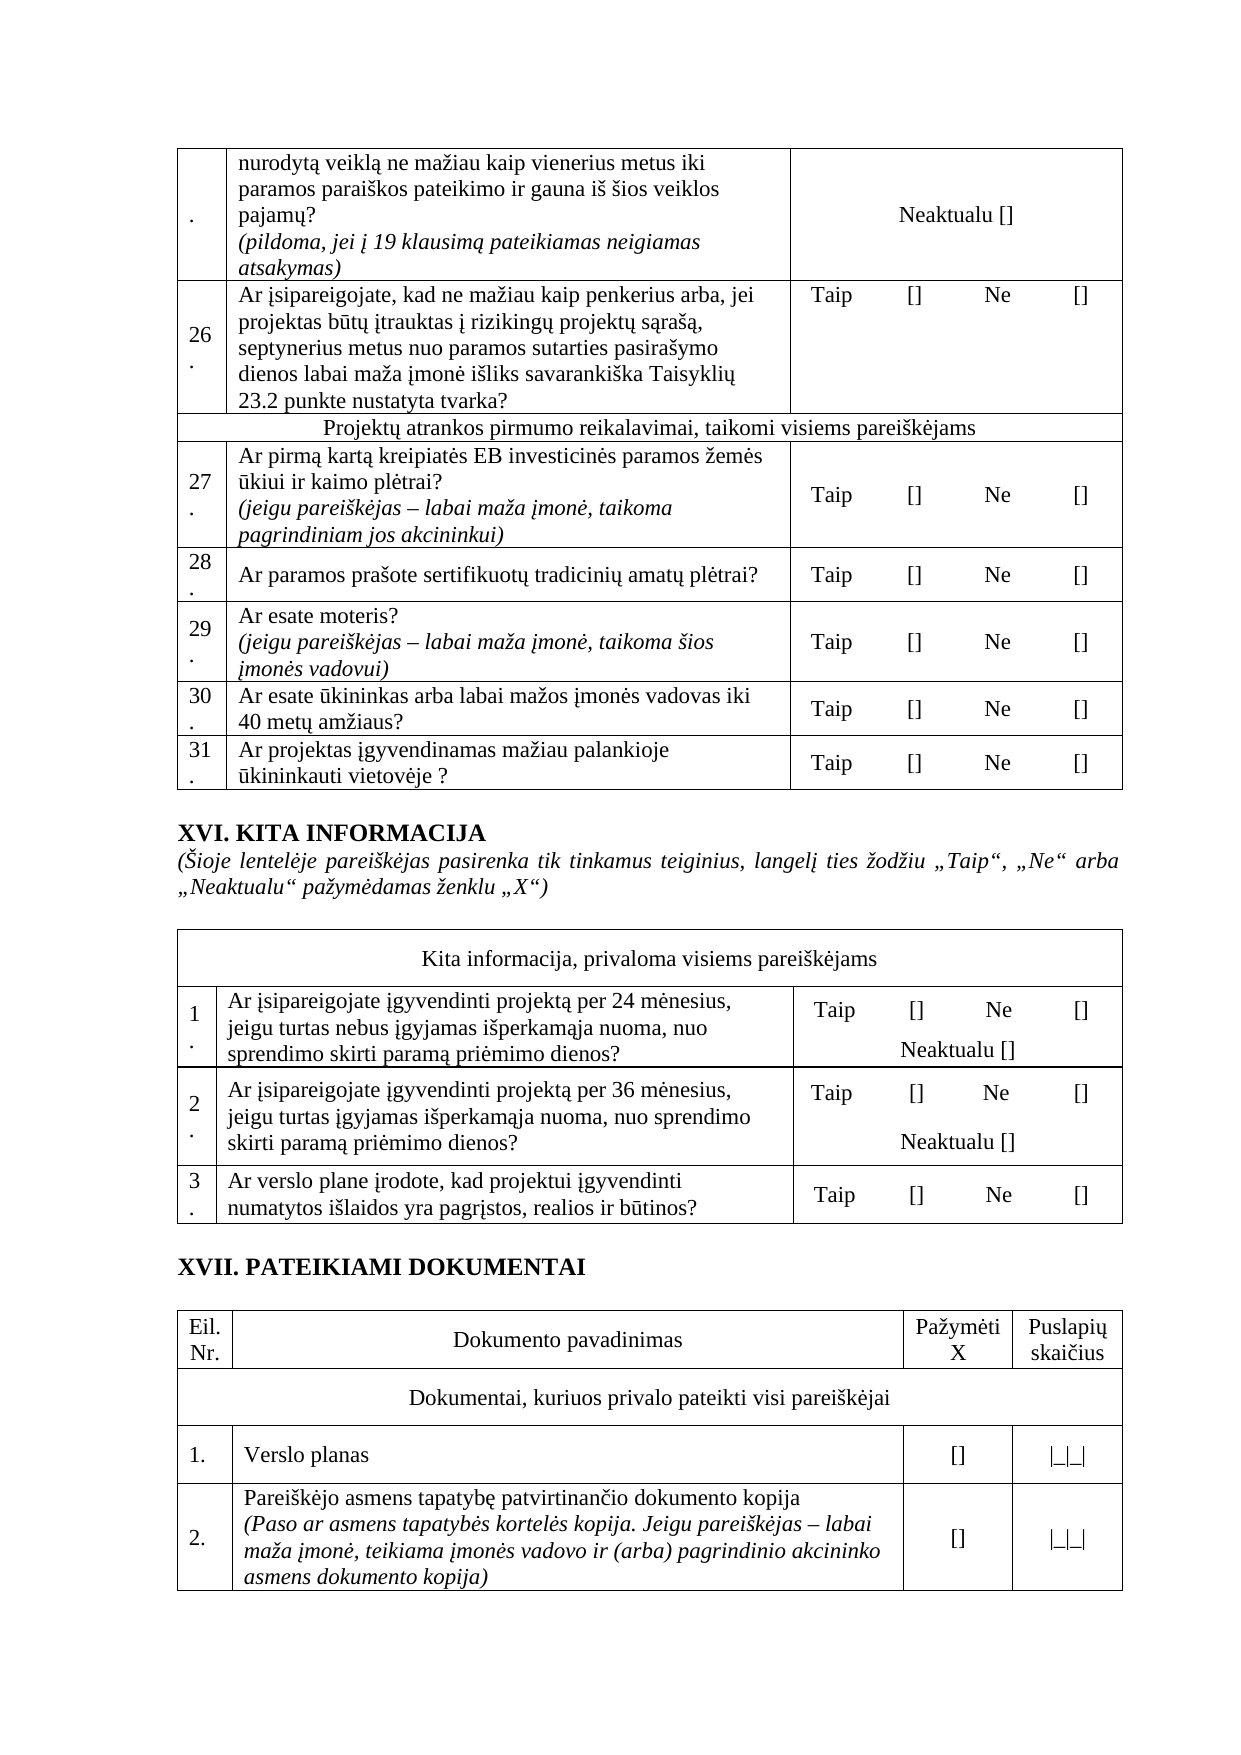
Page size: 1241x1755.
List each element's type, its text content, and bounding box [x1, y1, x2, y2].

table_cell 31. [178, 736, 226, 788]
table_cell Ar projektas įgyvendinamas mažiau palankioje ūkininkauti vietovėje ? [227, 736, 790, 788]
table_cell 2. [178, 1068, 216, 1164]
table_cell [][] [873, 682, 956, 735]
table_cell [][] [873, 442, 956, 547]
table_cell Ar įsipareigojate, kad ne mažiau kaip penkerius arba, jei projektas būtų įtrauktas į rizikingų projektų sąrašą, septynerius metus nuo paramos sutarties pasirašymo dienos labai maža įmonė išliks savarankiška Taisyklių 23.2 punkte nustatyta tvarka? [227, 281, 790, 413]
table_cell Ar įsipareigojate įgyvendinti projektą per 36 mėnesius, jeigu turtas įgyjamas išperkamąja nuoma, nuo sprendimo skirti paramą priėmimo dienos? [217, 1068, 793, 1164]
table_cell Ar įsipareigojate įgyvendinti projektą per 24 mėnesius, jeigu turtas nebus įgyjamas išperkamąja nuoma, nuo sprendimo skirti paramą priėmimo dienos? [217, 987, 793, 1066]
table_cell Taip [794, 987, 876, 1031]
table_cell . [178, 149, 226, 280]
table_cell 1. [178, 987, 216, 1066]
table_cell [][] [876, 987, 958, 1031]
table_cell Dokumentai, kuriuos privalo pateikti visi pareiškėjai [178, 1369, 1122, 1425]
table_cell [][] [873, 548, 956, 601]
table_cell [][] [1040, 1166, 1122, 1222]
table_cell 28. [178, 548, 226, 601]
table_cell [][] [1039, 281, 1122, 413]
table_cell [][] [876, 1068, 958, 1118]
table_cell [][] [873, 736, 956, 788]
text XVII. PATEIKIAMi DOKUMENTAI [177, 1252, 1122, 1281]
table_cell Ar esate moteris? (jeigu pareiškėjas – labai maža įmonė, taikoma šios įmonės vadovui) [227, 602, 790, 681]
table_cell Neaktualu [][] [794, 1118, 1122, 1164]
table_cell Ar paramos prašote sertifikuotų tradicinių amatų plėtrai? [227, 548, 790, 601]
table_cell Taip [791, 736, 873, 788]
table_cell Verslo planas [233, 1426, 903, 1483]
table_cell [][] [1039, 548, 1122, 601]
table_cell Ar pirmą kartą kreipiatės EB investicinės paramos žemės ūkiui ir kaimo plėtrai? (jeigu pareiškėjas – labai maža įmonė, taikoma pagrindiniam jos akcininkui) [227, 442, 790, 547]
table_cell Ne [958, 1068, 1040, 1118]
table_cell [][] [1039, 736, 1122, 788]
table_cell 29. [178, 602, 226, 681]
table_cell Taip [791, 281, 873, 413]
table_cell Ne [958, 1166, 1040, 1222]
table_cell Pareiškėjo asmens tapatybę patvirtinančio dokumento kopija (Paso ar asmens tapatybės kortelės kopija. Jeigu pareiškėjas – labai maža įmonė, teikiama įmonės vadovo ir (arba) pagrindinio akcininko asmens dokumento kopija) [233, 1484, 903, 1589]
table_cell [][] [873, 602, 956, 681]
table_cell [][] [904, 1426, 1012, 1483]
table_cell Ne [956, 281, 1039, 413]
table_cell Neaktualu [][] [791, 149, 1122, 280]
table_cell Ne [956, 602, 1039, 681]
table_cell Taip [791, 442, 873, 547]
table_cell 26. [178, 281, 226, 413]
table_header Eil.Nr. [178, 1311, 232, 1367]
table_cell Projektų atrankos pirmumo reikalavimai, taikomi visiems pareiškėjams [178, 414, 1122, 441]
table_cell nurodytą veiklą ne mažiau kaip vienerius metus iki paramos paraiškos pateikimo ir gauna iš šios veiklos pajamų? (pildoma, jei į 19 klausimą pateikiamas neigiamas atsakymas) [227, 149, 790, 280]
table_cell Taip [791, 602, 873, 681]
text XVI. KITA INFORMACIJA [177, 818, 1122, 847]
table_header Dokumento pavadinimas [233, 1311, 903, 1367]
table_cell Taip [794, 1166, 876, 1222]
table_cell [][] [1039, 442, 1122, 547]
table_cell Ar verslo plane įrodote, kad projektui įgyvendinti numatytos išlaidos yra pagrįstos, realios ir būtinos? [217, 1166, 793, 1222]
table_cell Neaktualu [][] [794, 1031, 1122, 1066]
table_cell Taip [791, 682, 873, 735]
table_cell [][] [1039, 682, 1122, 735]
table_header Pažymėti X [904, 1311, 1012, 1367]
table_cell |_|_| [1013, 1426, 1122, 1483]
table_cell Taip [791, 548, 873, 601]
table_cell 2. [178, 1484, 232, 1589]
table_header Puslapių skaičius [1013, 1311, 1122, 1367]
table_cell Ne [956, 736, 1039, 788]
table_cell Ar esate ūkininkas arba labai mažos įmonės vadovas iki 40 metų amžiaus? [227, 682, 790, 735]
table_cell [][] [1040, 987, 1122, 1031]
table_cell 27. [178, 442, 226, 547]
text (Šioje lentelėje pareiškėjas pasirenka tik tinkamus teiginius, langelį ties žodžiu „Taip“, „Ne“ arba „Neaktualu“ pažymėdamas ženklu „X“) [177, 847, 1122, 900]
table_cell 3. [178, 1166, 216, 1222]
table_cell Ne [958, 987, 1040, 1031]
table_cell 1. [178, 1426, 232, 1483]
table_cell [][] [873, 281, 956, 413]
table_cell [][] [1040, 1068, 1122, 1118]
table_header Kita informacija, privaloma visiems pareiškėjams [178, 930, 1122, 986]
table_cell Ne [956, 548, 1039, 601]
table_cell Ne [956, 682, 1039, 735]
table_cell [][] [1039, 602, 1122, 681]
table_cell 30. [178, 682, 226, 735]
table_cell Taip [794, 1068, 876, 1118]
table_cell Ne [956, 442, 1039, 547]
table_cell |_|_| [1013, 1484, 1122, 1589]
table_cell [][] [876, 1166, 958, 1222]
table_cell [][] [904, 1484, 1012, 1589]
